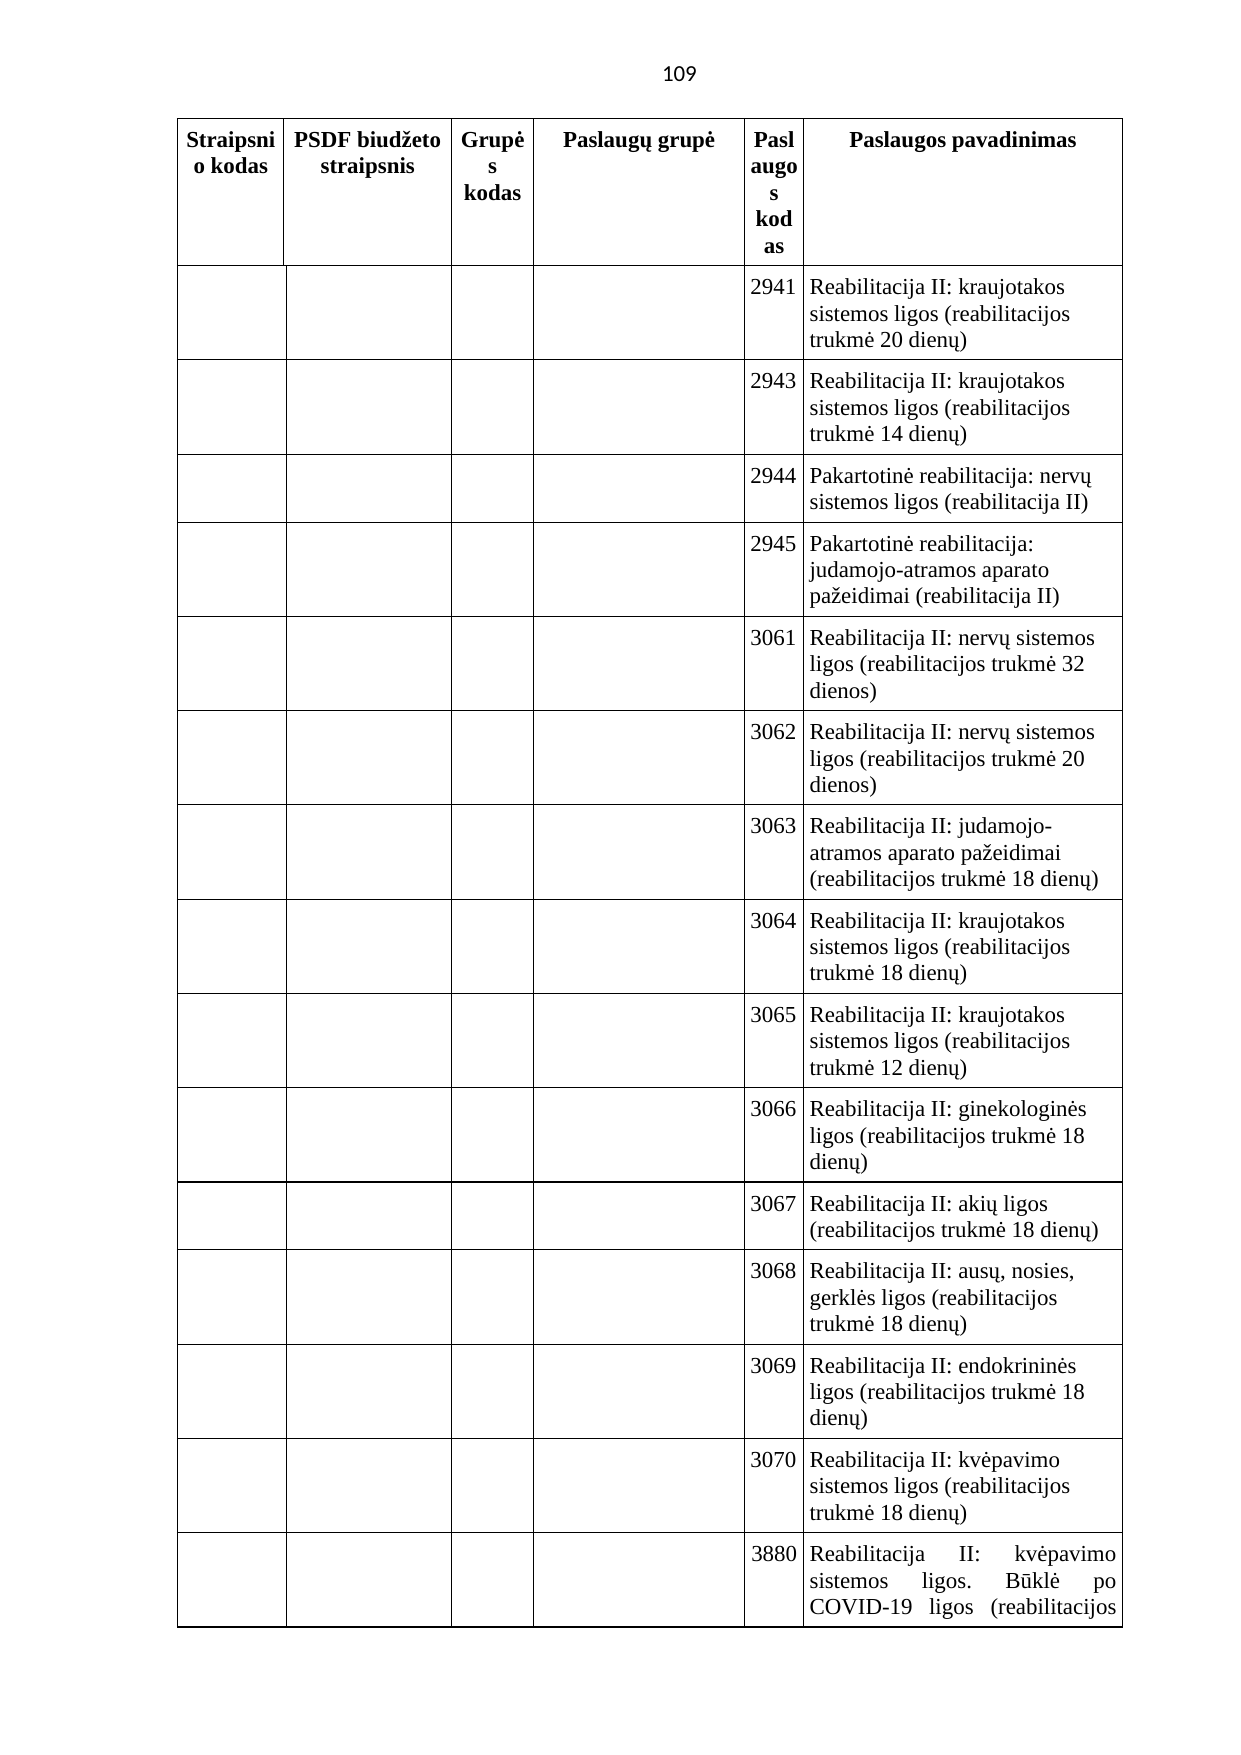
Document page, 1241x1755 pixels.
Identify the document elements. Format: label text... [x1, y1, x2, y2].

table_cell [534, 1345, 744, 1438]
table_cell [534, 455, 744, 522]
table_cell [287, 994, 451, 1087]
table_cell Reabilitacija II: ginekologinės ligos (reabilitacijos trukmė 18 dienų) [804, 1088, 1122, 1181]
table_cell 3065 [745, 994, 803, 1087]
table_cell [534, 1533, 744, 1626]
table_cell [534, 523, 744, 616]
table_header Paslaugos kodas [745, 119, 803, 265]
table_cell [534, 1250, 744, 1344]
table_cell [452, 360, 533, 454]
table_cell [178, 455, 286, 522]
table_cell Reabilitacija II: akių ligos (reabilitacijos trukmė 18 dienų) [804, 1183, 1122, 1249]
table_cell [287, 1345, 451, 1438]
table_cell 3067 [745, 1183, 803, 1249]
table_cell Reabilitacija II: nervų sistemos ligos (reabilitacijos trukmė 32 dienos) [804, 617, 1122, 710]
table_cell [452, 1250, 533, 1344]
table_cell [287, 360, 451, 454]
table_cell [178, 805, 286, 899]
table_cell Reabilitacija II: endokrininės ligos (reabilitacijos trukmė 18 dienų) [804, 1345, 1122, 1438]
table_cell [287, 266, 451, 359]
table_cell [287, 1250, 451, 1344]
table_cell [178, 711, 286, 804]
table_cell [452, 1533, 533, 1626]
table_cell 3068 [745, 1250, 803, 1344]
table_cell [178, 1533, 286, 1626]
table_cell [452, 1439, 533, 1532]
table_cell 3063 [745, 805, 803, 899]
table_cell [452, 711, 533, 804]
table_cell 2943 [745, 360, 803, 454]
table_header Paslaugų grupė [534, 119, 744, 265]
table_cell [178, 1088, 286, 1181]
table_cell Reabilitacija II: kraujotakos sistemos ligos (reabilitacijos trukmė 12 dienų) [804, 994, 1122, 1087]
table_cell 3069 [745, 1345, 803, 1438]
table_cell Reabilitacija II: judamojo-atramos aparato pažeidimai (reabilitacijos trukmė 18 dienų) [804, 805, 1122, 899]
table_cell 3880 [745, 1533, 803, 1626]
table_cell [287, 617, 451, 710]
table_cell Reabilitacija II: kraujotakos sistemos ligos (reabilitacijos trukmė 18 dienų) [804, 900, 1122, 993]
table_cell [452, 805, 533, 899]
table_cell [287, 455, 451, 522]
table_cell [178, 617, 286, 710]
table_cell [178, 994, 286, 1087]
table_cell [287, 523, 451, 616]
table_cell [534, 1439, 744, 1532]
table_cell [452, 617, 533, 710]
table_cell [452, 455, 533, 522]
table_cell [178, 1439, 286, 1532]
table_cell [287, 1183, 451, 1249]
table_cell [178, 266, 286, 359]
table_cell Reabilitacija II: kraujotakos sistemos ligos (reabilitacijos trukmė 14 dienų) [804, 360, 1122, 454]
table_cell [287, 805, 451, 899]
table_cell [534, 617, 744, 710]
table_cell [534, 1183, 744, 1249]
table_cell [534, 266, 744, 359]
table_cell [452, 523, 533, 616]
table_cell 3062 [745, 711, 803, 804]
table_cell Reabilitacija II: nervų sistemos ligos (reabilitacijos trukmė 20 dienos) [804, 711, 1122, 804]
table_cell [534, 711, 744, 804]
table_cell Reabilitacija II: kvėpavimo sistemos ligos (reabilitacijos trukmė 18 dienų) [804, 1439, 1122, 1532]
table_cell [452, 266, 533, 359]
table_cell Reabilitacija II: kraujotakos sistemos ligos (reabilitacijos trukmė 20 dienų) [804, 266, 1122, 359]
table_cell 3070 [745, 1439, 803, 1532]
table_cell [534, 900, 744, 993]
table_cell [452, 900, 533, 993]
table_cell [287, 1533, 451, 1626]
table_cell 2945 [745, 523, 803, 616]
table_cell [452, 1345, 533, 1438]
table_cell [534, 805, 744, 899]
table_cell [534, 1088, 744, 1181]
table_cell [178, 900, 286, 993]
table_header Grupės kodas [452, 119, 533, 265]
table_header Straipsnio kodas [178, 119, 283, 265]
table_cell [452, 994, 533, 1087]
table_header PSDF biudžeto straipsnis [284, 119, 451, 265]
table_cell [287, 1088, 451, 1181]
table_cell [178, 523, 286, 616]
table_cell 3061 [745, 617, 803, 710]
table_cell Reabilitacija II: ausų, nosies, gerklės ligos (reabilitacijos trukmė 18 dienų) [804, 1250, 1122, 1344]
table_cell 2944 [745, 455, 803, 522]
table_cell [452, 1088, 533, 1181]
table_cell [178, 1183, 286, 1249]
table_cell [178, 360, 286, 454]
table_cell 3066 [745, 1088, 803, 1181]
table_cell 2941 [745, 266, 803, 359]
table_cell [534, 994, 744, 1087]
table_cell [452, 1183, 533, 1249]
table_cell [287, 1439, 451, 1532]
table_cell Pakartotinė reabilitacija: nervų sistemos ligos (reabilitacija II) [804, 455, 1122, 522]
table_header Paslaugos pavadinimas [804, 119, 1122, 265]
table_cell 3064 [745, 900, 803, 993]
table_cell [178, 1250, 286, 1344]
table_cell [287, 900, 451, 993]
table_cell [287, 711, 451, 804]
table_cell [178, 1345, 286, 1438]
table_cell Reabilitacija II: kvėpavimo sistemos ligos. Būklė po COVID-19 ligos (reabilitacijos [804, 1533, 1122, 1626]
table_cell Pakartotinė reabilitacija: judamojo-atramos aparato pažeidimai (reabilitacija II) [804, 523, 1122, 616]
table_cell [534, 360, 744, 454]
